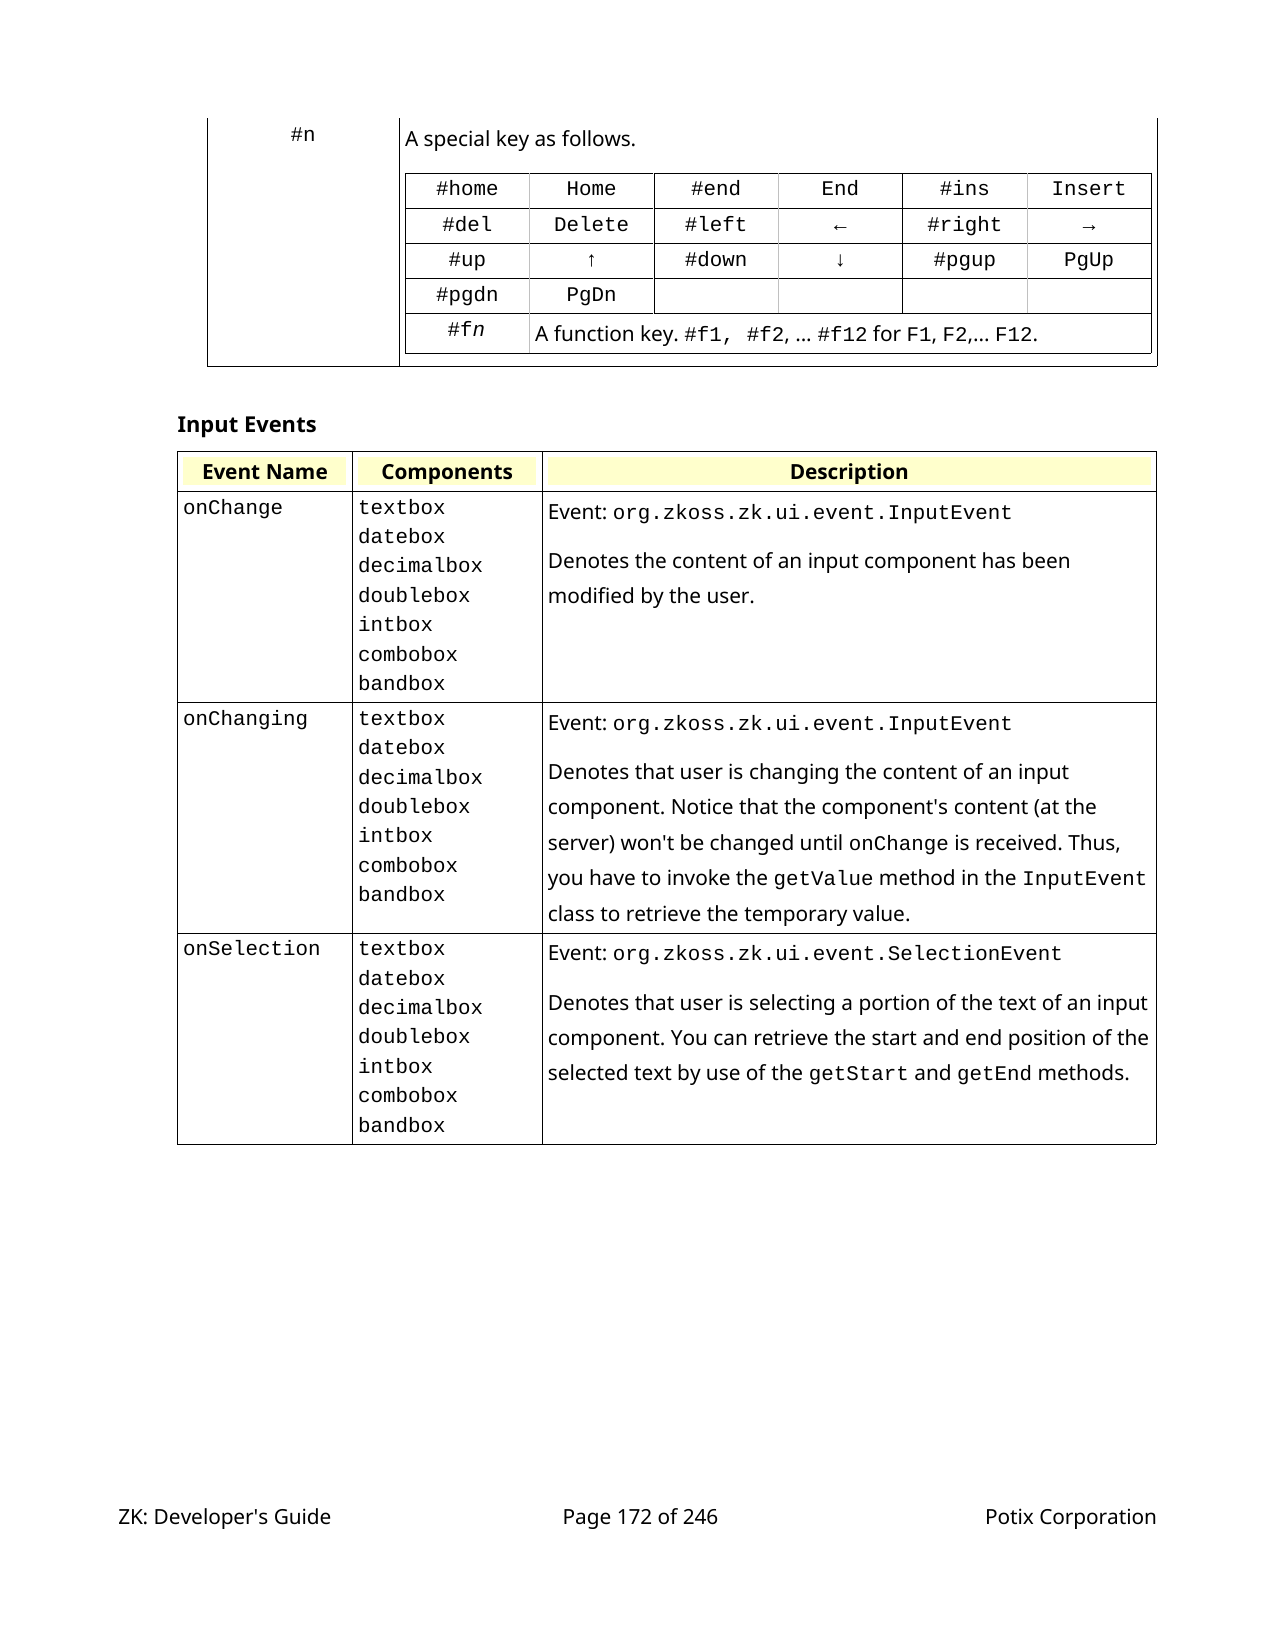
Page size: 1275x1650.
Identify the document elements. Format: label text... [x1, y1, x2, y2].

table_cell PgDn [530, 279, 653, 313]
table_cell A function key. #f1, #f2, ... #f12 for F1, F2,... F12. [530, 314, 1151, 353]
table_cell PgUp [1028, 244, 1151, 278]
table_cell onChange [178, 492, 352, 702]
table_header Event Name [178, 452, 352, 491]
table_cell Delete [530, 209, 653, 243]
table_cell [1028, 279, 1151, 313]
table_header Description [543, 452, 1156, 491]
table_cell ← [779, 209, 902, 243]
table_cell Event: org.zkoss.zk.ui.event.InputEvent Denotes that user is changing the content of an input component. Notice that the component's content (at the server) won't be changed until onChange is received. Thus, you have to invoke the getValue method in the InputEvent class to retrieve the temporary value. [543, 703, 1156, 933]
table_cell #fn [406, 314, 529, 353]
table_cell textbox datebox decimalbox doublebox intbox combobox bandbox [353, 934, 542, 1144]
table_cell #down [655, 244, 778, 278]
table_header Insert [1028, 174, 1151, 208]
table_header #end [655, 174, 778, 208]
table_header Home [530, 174, 653, 208]
table_cell textbox datebox decimalbox doublebox intbox combobox bandbox [353, 492, 542, 702]
subtitle Input Events [177, 409, 1157, 439]
table_header Components [353, 452, 542, 491]
table_cell #left [655, 209, 778, 243]
table_cell Event: org.zkoss.zk.ui.event.SelectionEvent Denotes that user is selecting a portion of the text of an input component. You can retrieve the start and end position of the selected text by use of the getStart and getEnd methods. [543, 934, 1156, 1144]
table_cell #del [406, 209, 529, 243]
table_cell #up [406, 244, 529, 278]
table_cell #pgup [903, 244, 1027, 278]
table_cell textbox datebox decimalbox doublebox intbox combobox bandbox [353, 703, 542, 933]
table_cell [903, 279, 1027, 313]
table_cell #n [208, 118, 399, 366]
table_cell #right [903, 209, 1027, 243]
table_header #home [406, 174, 529, 208]
table_cell ↓ [779, 244, 902, 278]
table_cell #pgdn [406, 279, 529, 313]
table_cell → [1028, 209, 1151, 243]
table_cell onChanging [178, 703, 352, 933]
table_cell Event: org.zkoss.zk.ui.event.InputEvent Denotes the content of an input component has been modified by the user. [543, 492, 1156, 702]
table_cell A special key as follows. [400, 118, 1157, 366]
table_header #ins [903, 174, 1027, 208]
table_cell onSelection [178, 934, 352, 1144]
table_cell [655, 279, 778, 313]
table_cell [779, 279, 902, 313]
table_header End [779, 174, 902, 208]
table_cell ↑ [530, 244, 653, 278]
